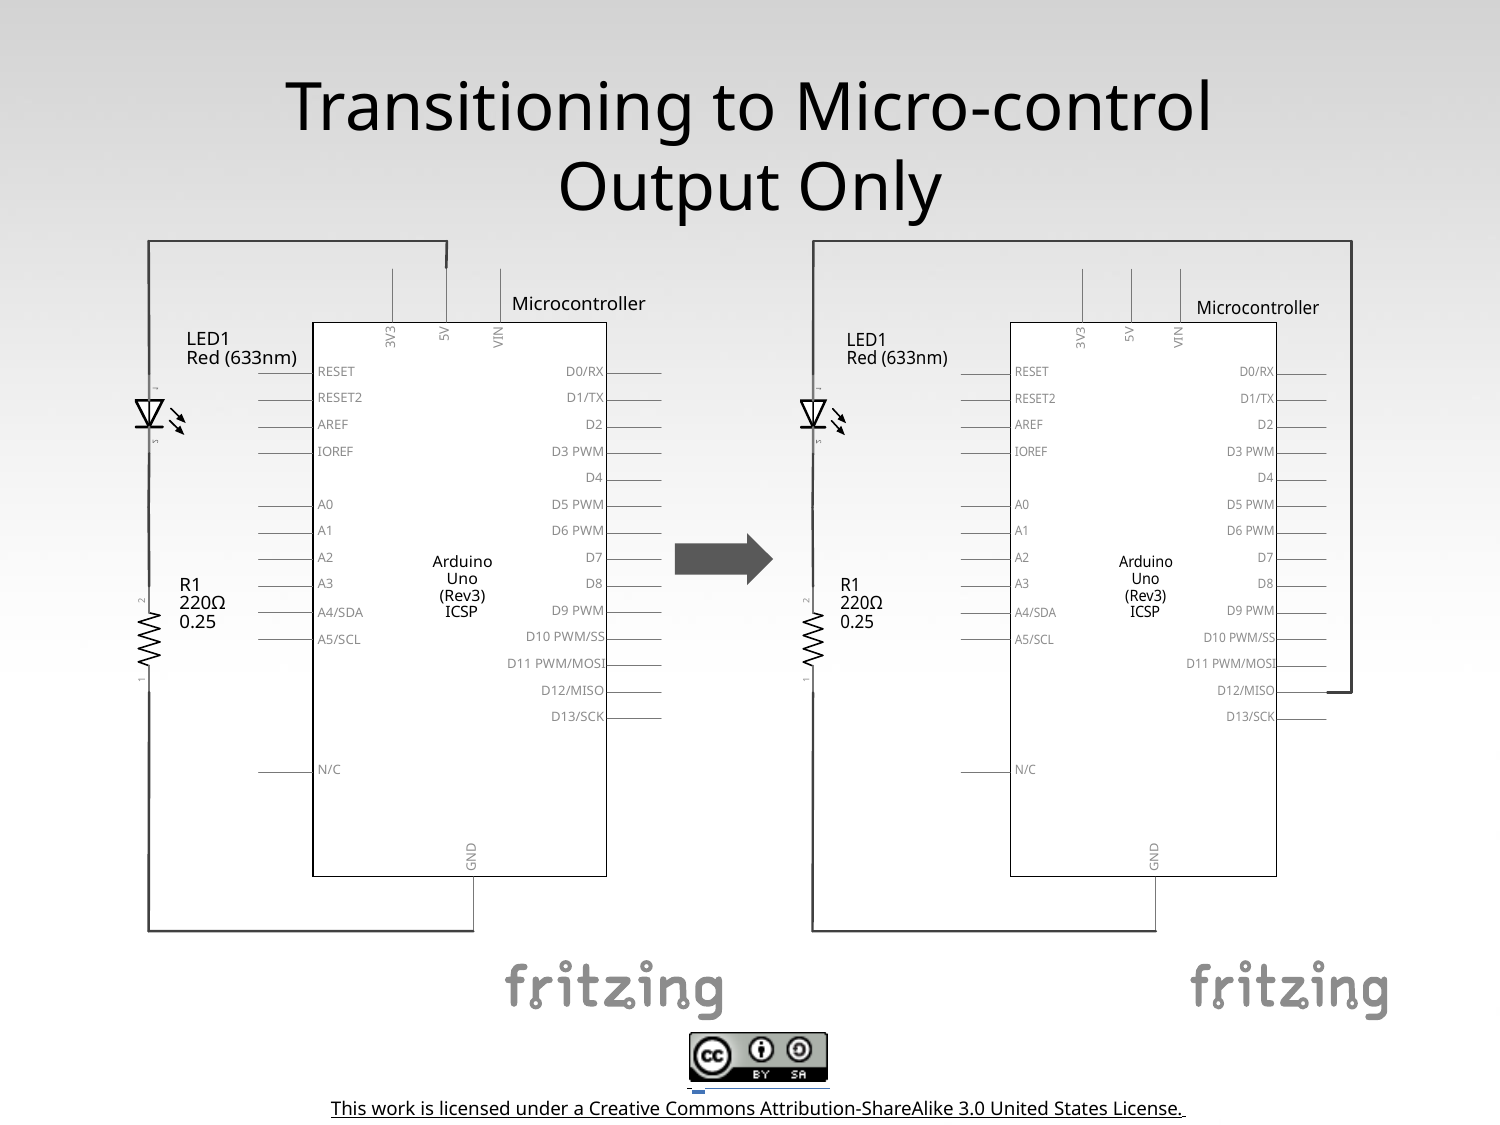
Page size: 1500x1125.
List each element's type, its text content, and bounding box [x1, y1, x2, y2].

title Transitioning to Micro-control Output Only [112, 50, 1388, 238]
picture [0, 0, 1500, 1125]
text_box [674, 533, 774, 586]
